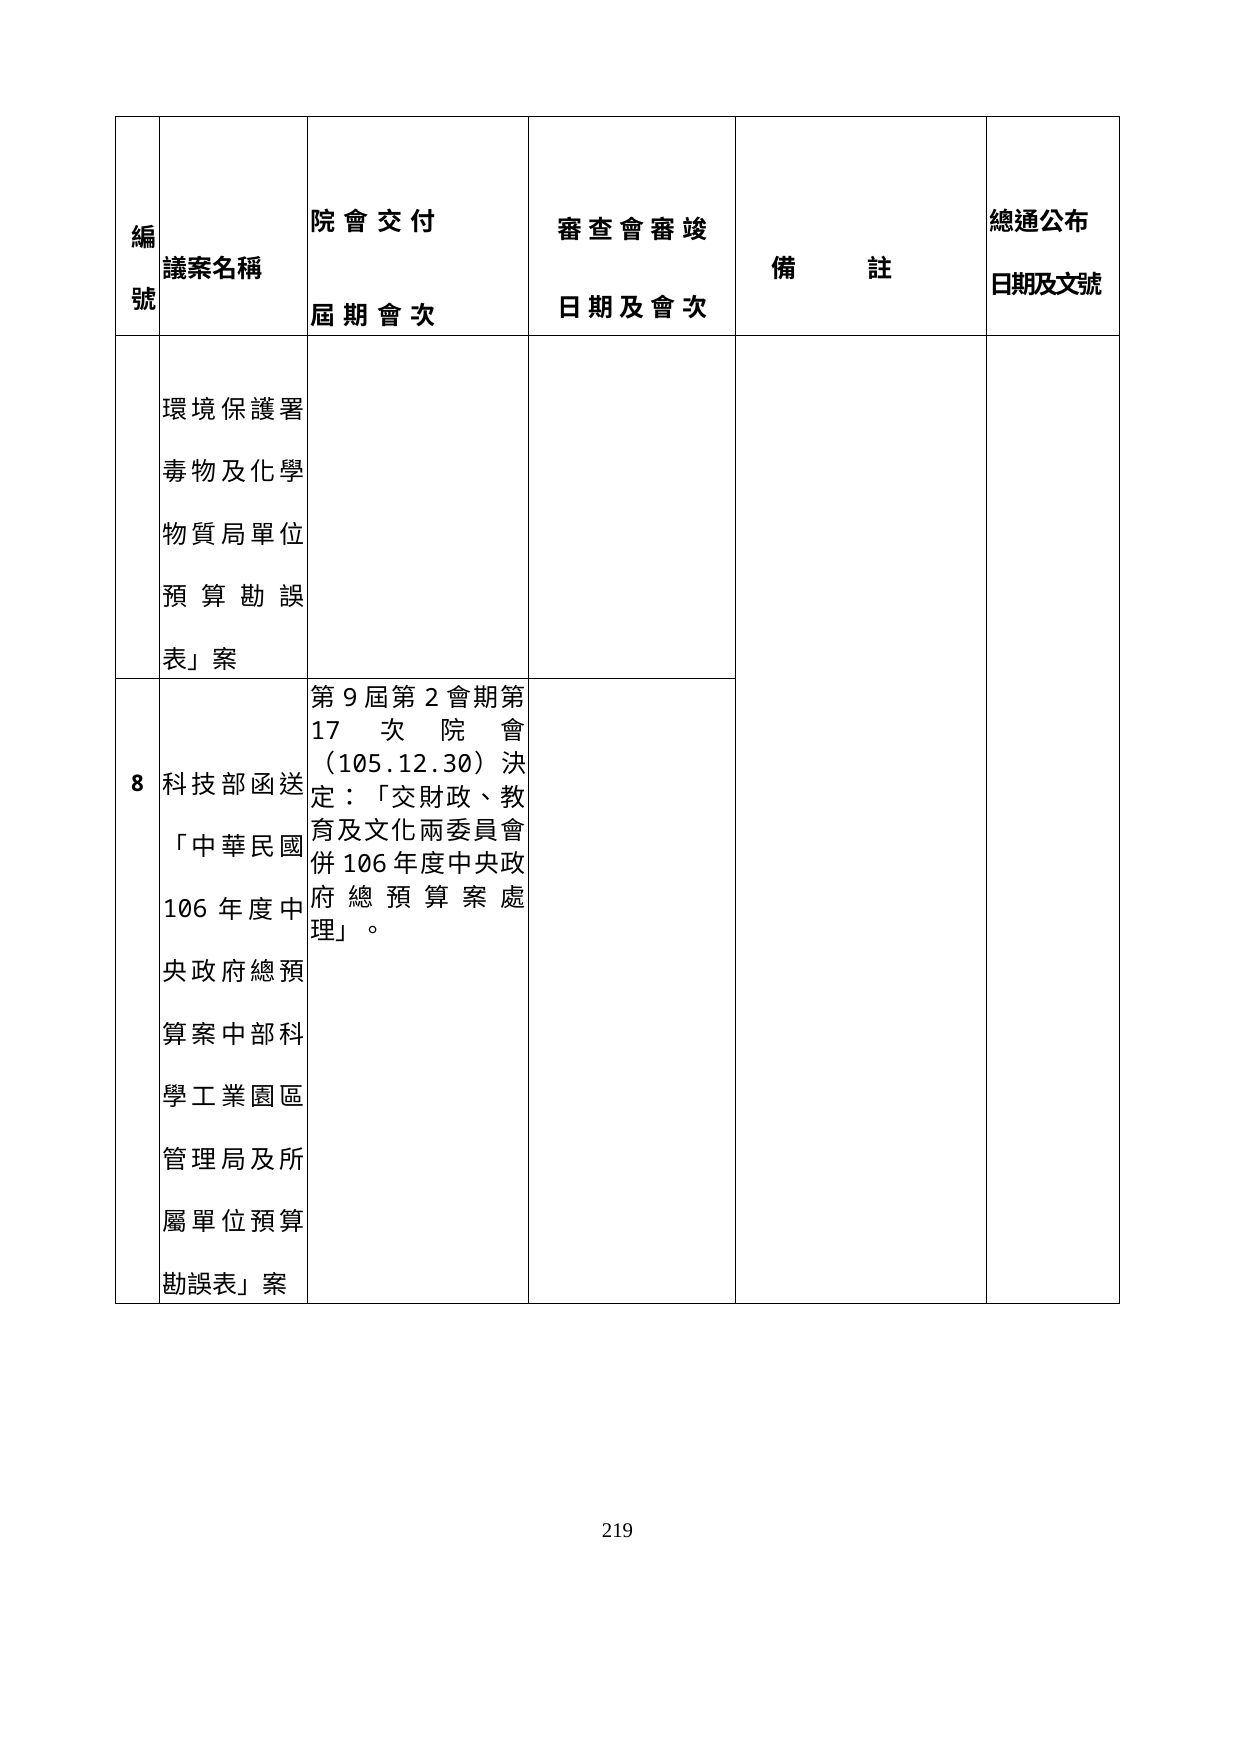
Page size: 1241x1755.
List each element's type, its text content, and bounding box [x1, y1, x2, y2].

table_header 備 註 [736, 117, 986, 334]
table_cell [987, 336, 1119, 1303]
table_cell 8 [116, 679, 159, 1303]
table_cell 第9屆第2會期第17次院會（105.12.30）決定：「交財政、教育及文化兩委員會併106年度中央政府總預算案處理」。 [308, 679, 528, 1303]
table_header 總通公布 日期及文號 [987, 117, 1119, 334]
table_cell [529, 679, 735, 1303]
table_header 議案名稱 [160, 117, 307, 334]
table_cell [116, 336, 159, 678]
table_cell 環境保護署毒物及化學物質局單位預算勘誤表」案 [160, 336, 307, 678]
table_header 院會交付 屆期會次 [308, 117, 528, 334]
table_cell [529, 336, 735, 678]
table_header 審查會審竣 日期及會次 [529, 117, 735, 334]
table_cell 科技部函送「中華民國106年度中央政府總預算案中部科學工業園區管理局及所屬單位預算勘誤表」案 [160, 679, 307, 1303]
table_header 編號 [116, 117, 159, 334]
table_cell [308, 336, 528, 678]
table_cell [736, 336, 986, 1303]
